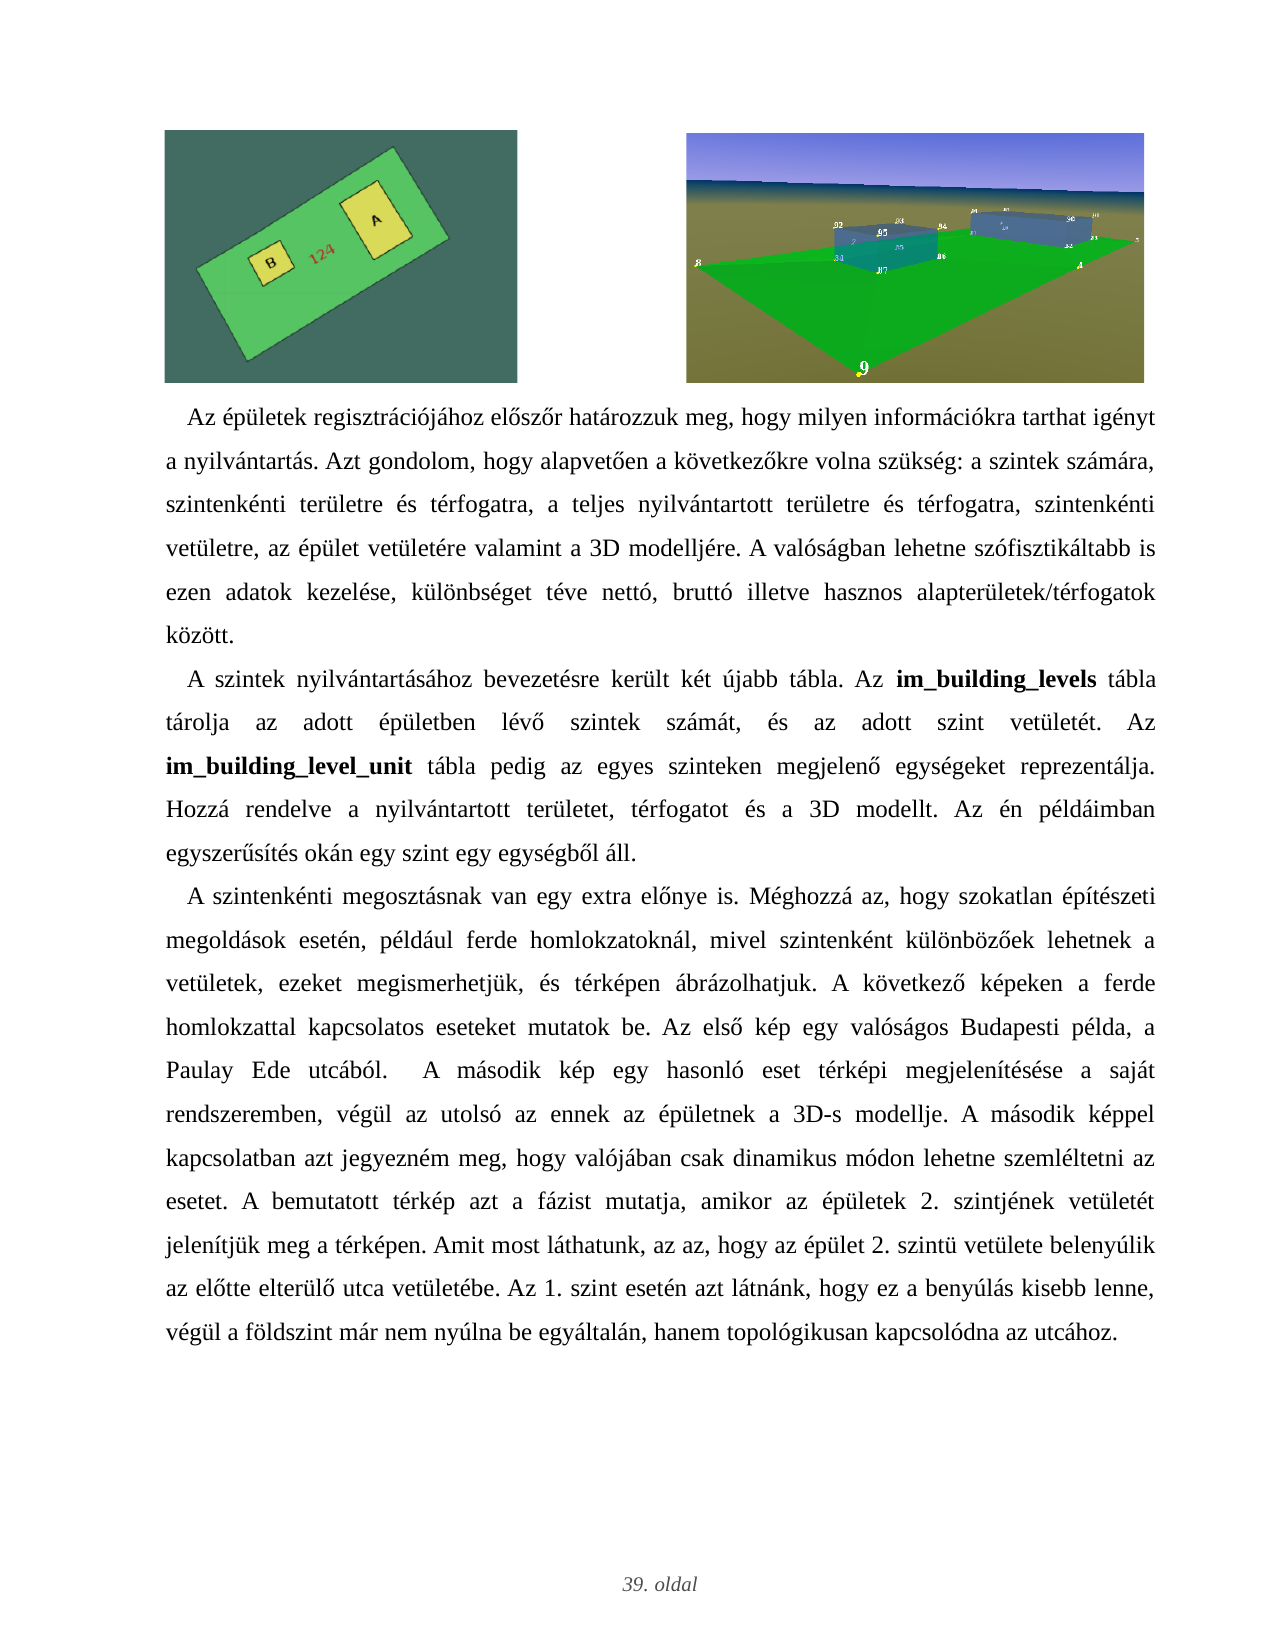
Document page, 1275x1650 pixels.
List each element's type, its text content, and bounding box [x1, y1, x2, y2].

text A szintek nyilvántartásához bevezetésre került két újabb tábla. Az im_building_levels tábla tárolja az adott épületben lévő szintek számát, és az adott szint vetületét. Az im_building_level_unit tábla pedig az egyes szinteken megjelenő egységeket reprezentálja. Hozzá rendelve a nyilvántartott területet, térfogatot és a 3D modellt. Az én példáimban egyszerűsítés okán egy szint egy egységből áll. [166, 663, 1156, 867]
text Az épületek regisztrációjához előszőr határozzuk meg, hogy milyen információkra tarthat igényt a nyilvántartás. Azt gondolom, hogy alapvetően a következőkre volna szükség: a szintek számára, szintenkénti területre és térfogatra, a teljes nyilvántartott területre és térfogatra, szintenkénti vetületre, az épület vetületére valamint a 3D modelljére. A valóságban lehetne szófisztikáltabb is ezen adatok kezelése, különbséget téve nettó, bruttó illetve hasznos alapterületek/térfogatok között. [166, 402, 1156, 649]
text A szintenkénti megosztásnak van egy extra előnye is. Méghozzá az, hogy szokatlan építészeti megoldások esetén, például ferde homlokzatoknál, mivel szintenként különbözőek lehetnek a vetületek, ezeket megismerhetjük, és térképen ábrázolhatjuk. A következő képeken a ferde homlokzattal kapcsolatos eseteket mutatok be. Az első kép egy valóságos Budapesti példa, a Paulay Ede utcából. A második kép egy hasonló eset térképi megjelenítésése a saját rendszeremben, végül az utolsó az ennek az épületnek a 3D-s modellje. A második képpel kapcsolatban azt jegyezném meg, hogy valójában csak dinamikus módon lehetne szemléltetni az esetet. A bemutatott térkép azt a fázist mutatja, amikor az épületek 2. szintjének vetületét jelenítjük meg a térképen. Amit most láthatunk, az az, hogy az épület 2. szintü vetülete belenyúlik az előtte elterülő utca vetületébe. Az 1. szint esetén azt látnánk, hogy ez a benyúlás kisebb lenne, végül a földszint már nem nyúlna be egyáltalán, hanem topológikusan kapcsolódna az utcához. [166, 881, 1156, 1346]
picture [686, 133, 1145, 383]
picture [164, 130, 518, 383]
